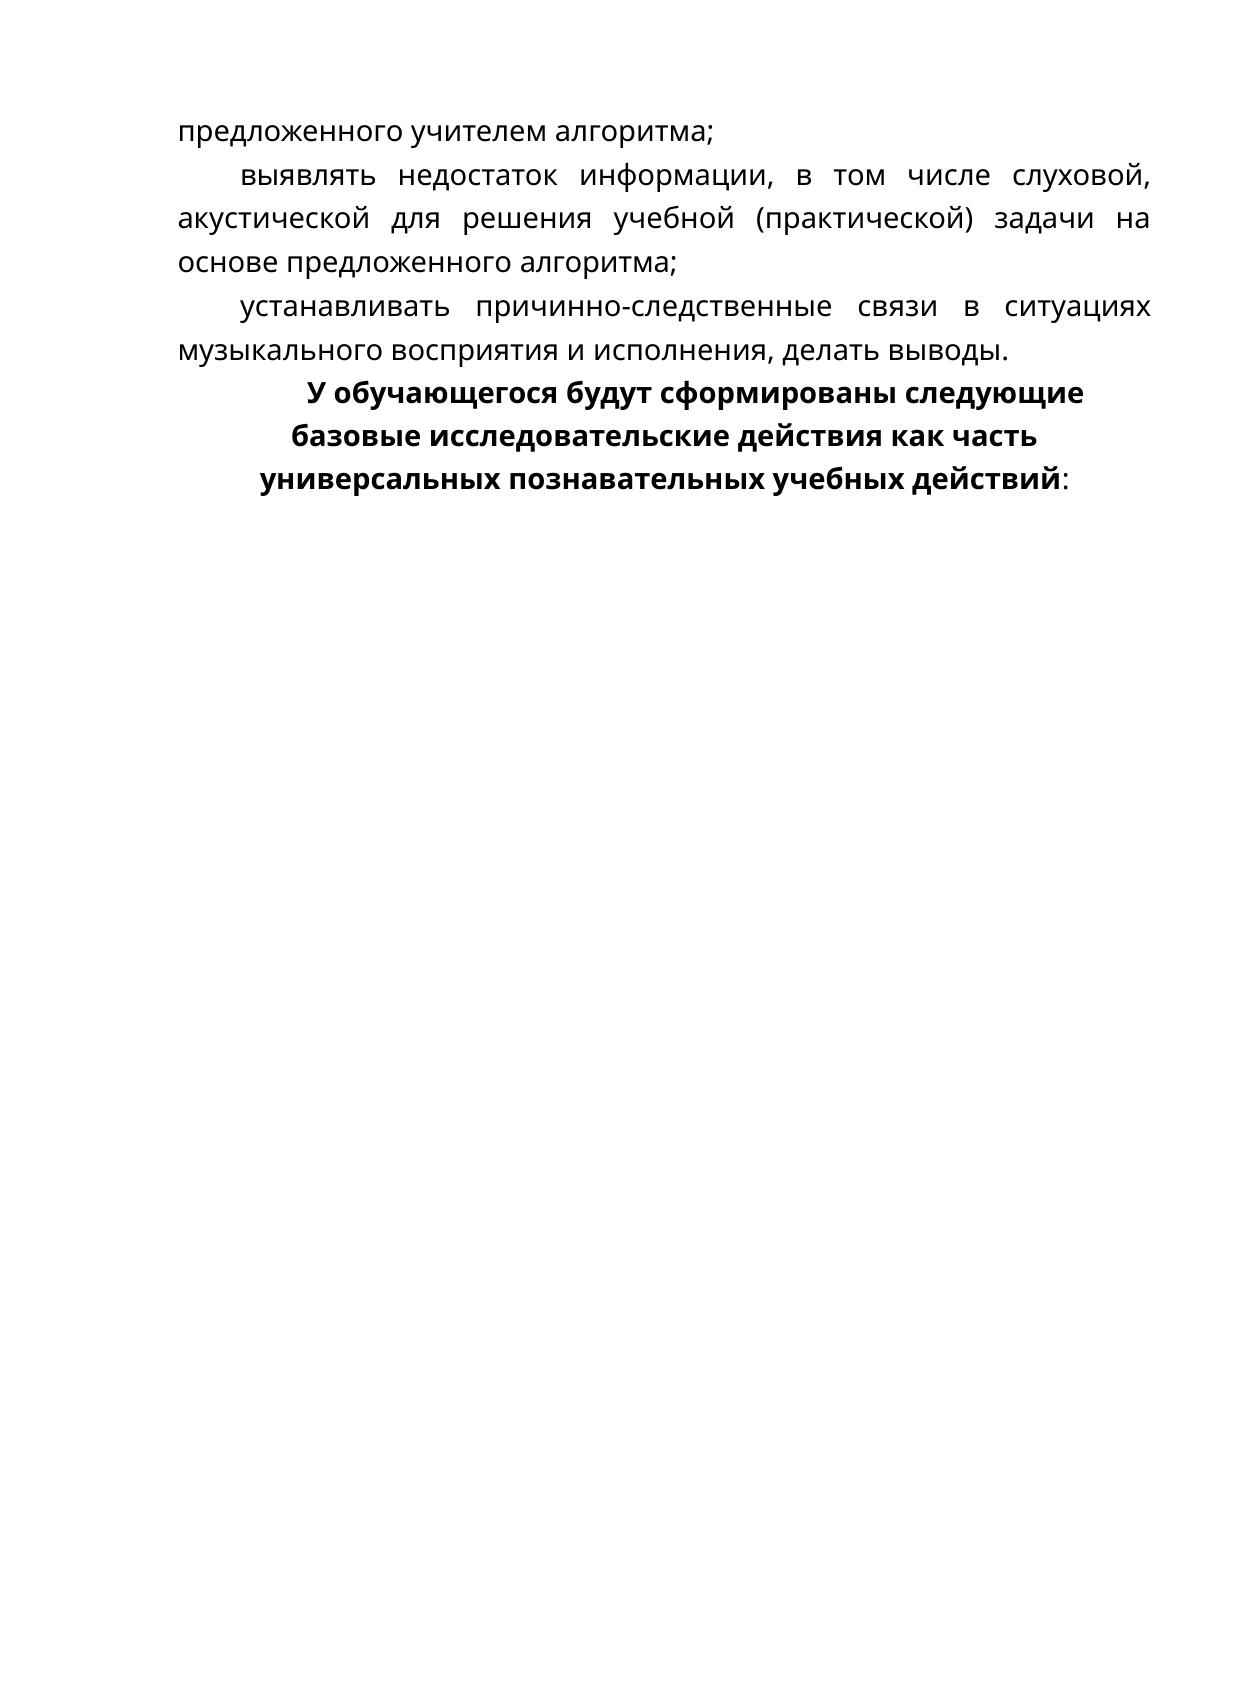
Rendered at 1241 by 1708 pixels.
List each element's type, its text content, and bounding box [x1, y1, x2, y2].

text выявлять недостаток информации, в том числе слуховой, акустической для решения учебной (практической) задачи на основе предложенного алгоритма; [177, 154, 1152, 281]
text устанавливать причинно-следственные связи в ситуациях музыкального восприятия и исполнения, делать выводы. [177, 285, 1152, 368]
subtitle У обучающегося будут сформированы следующие базовые исследовательские действия как часть универсальных познавательных учебных действий: [177, 372, 1152, 498]
text предложенного учителем алгоритма; [177, 110, 1151, 150]
